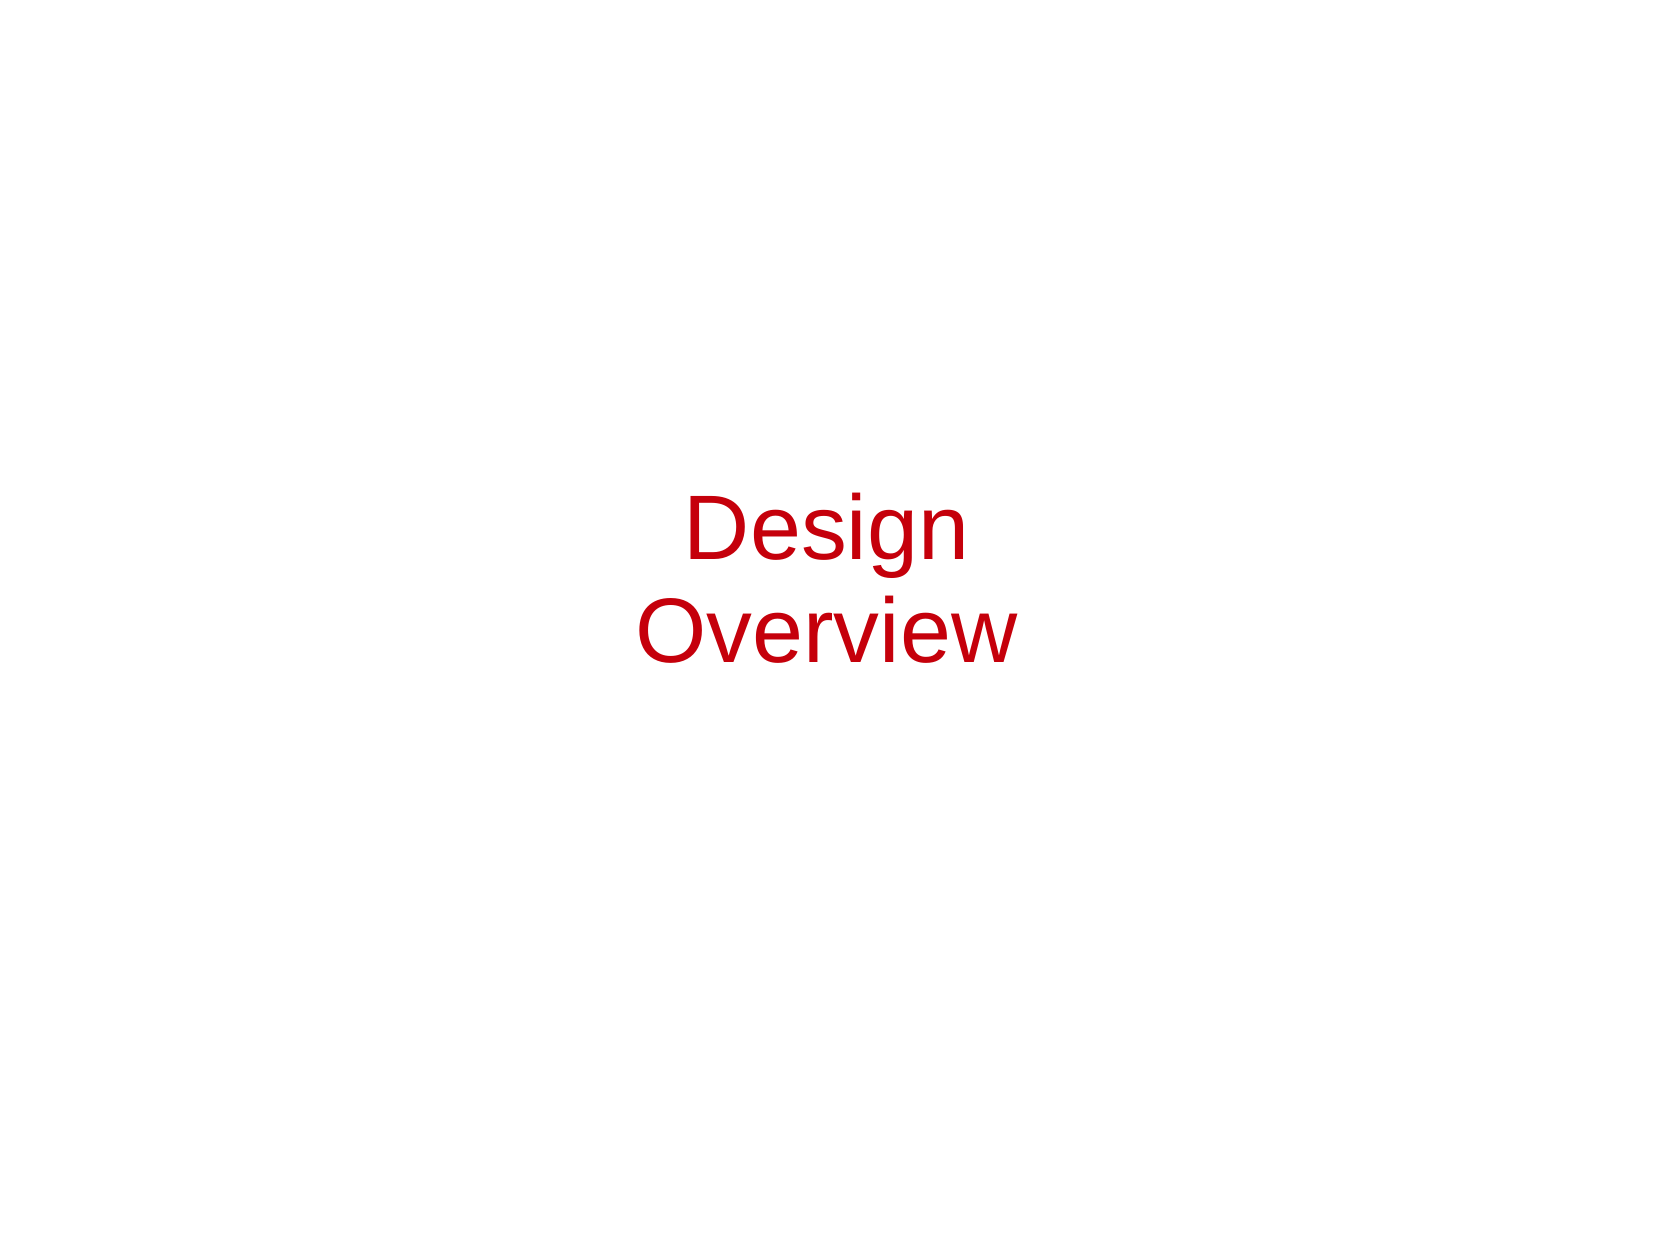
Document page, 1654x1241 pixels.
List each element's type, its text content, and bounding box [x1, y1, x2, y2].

subtitle Design Overview [82, 49, 1571, 1109]
